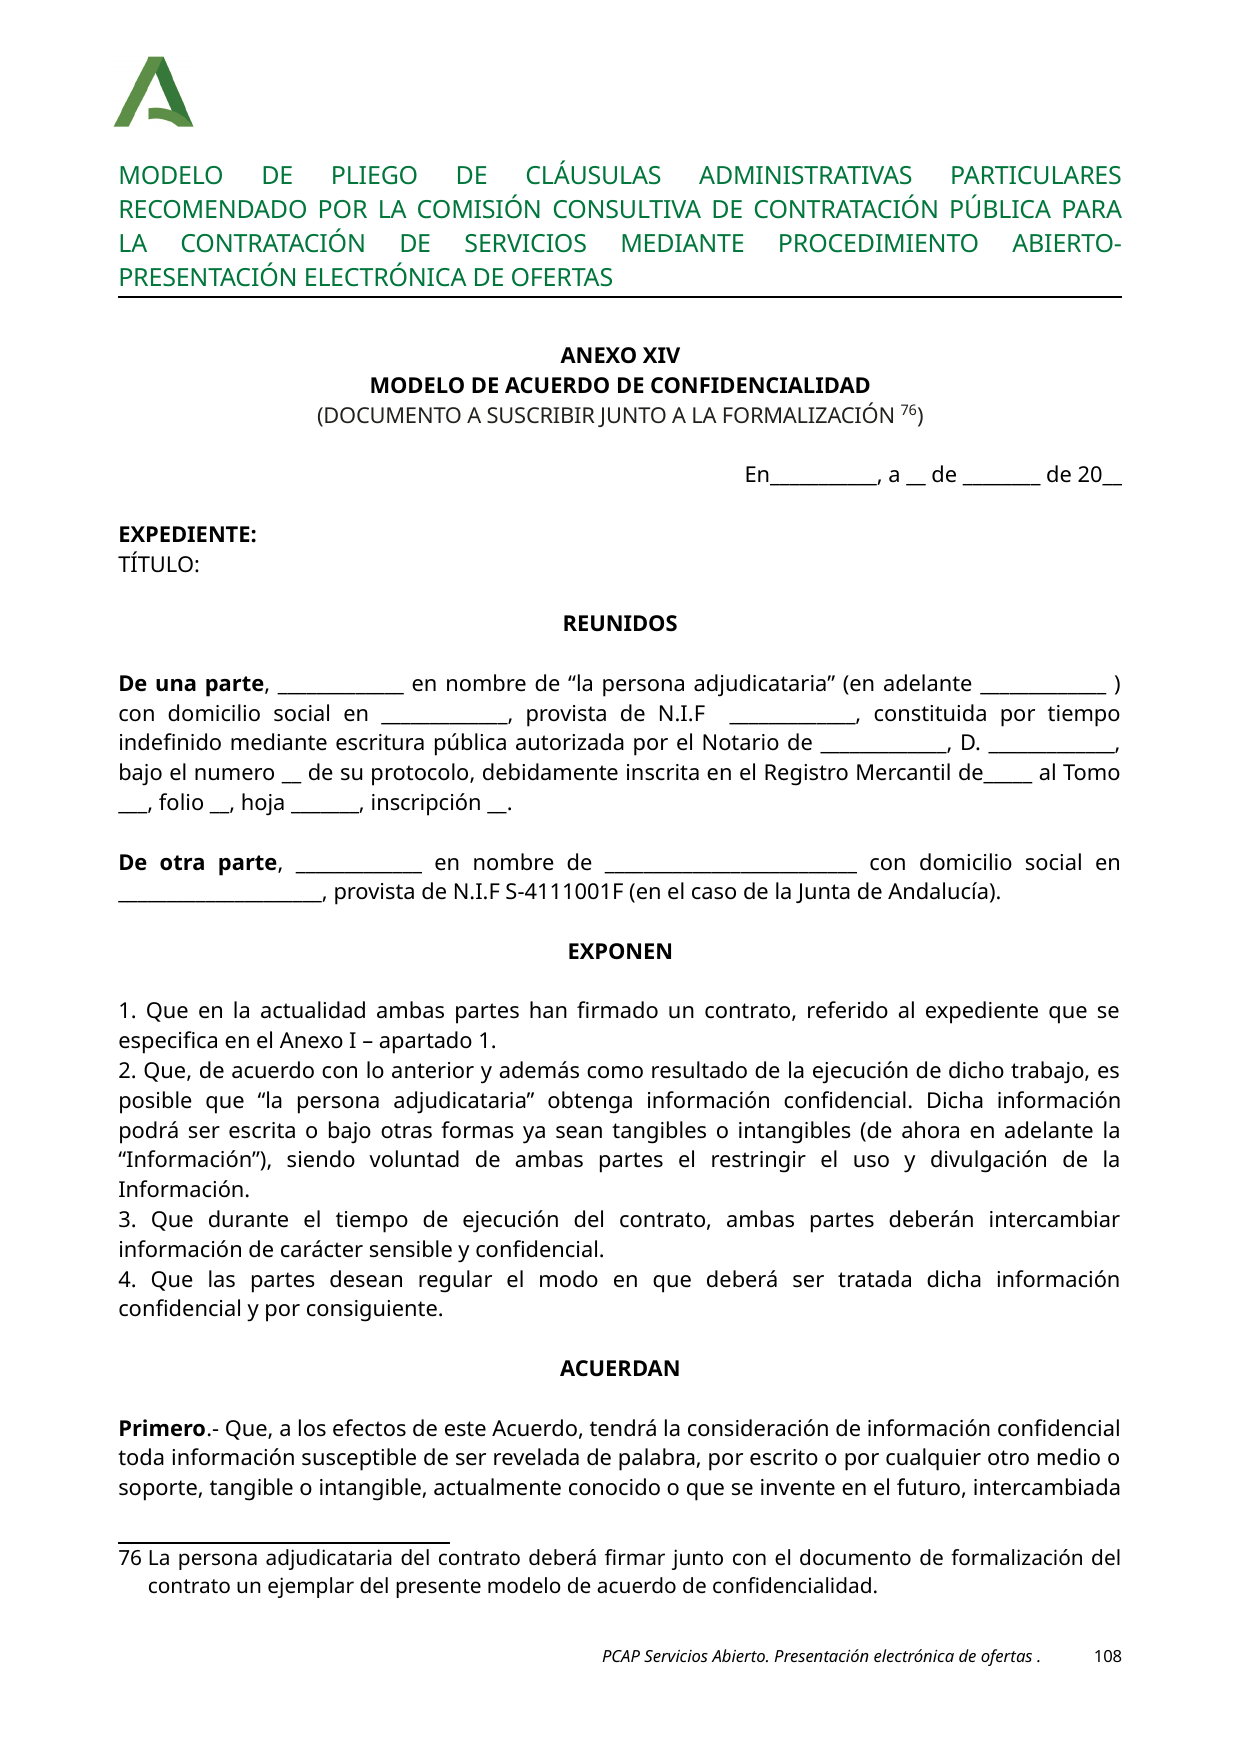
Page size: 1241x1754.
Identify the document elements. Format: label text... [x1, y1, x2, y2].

text TÍTULO: [118, 548, 1122, 578]
text 1. Que en la actualidad ambas partes han firmado un contrato, referido al expediente que se especifica en el Anexo I – apartado 1. [118, 995, 1122, 1055]
text Primero.- Que, a los efectos de este Acuerdo, tendrá la consideración de información confidencial toda información susceptible de ser revelada de palabra, por escrito o por cualquier otro medio o soporte, tangible o intangible, actualmente conocido o que se invente en el futuro, intercambiada [118, 1412, 1122, 1502]
text En___________, a __ de ________ de 20__ [118, 459, 1122, 489]
text De otra parte, _____________ en nombre de __________________________ con domicilio social en _____________________, provista de N.I.F S-4111001F (en el caso de la Junta de Andalucía). [118, 846, 1122, 906]
text ACUERDAN [118, 1353, 1122, 1383]
text 2. Que, de acuerdo con lo anterior y además como resultado de la ejecución de dicho trabajo, es posible que “la persona adjudicataria” obtenga información confidencial. Dicha información podrá ser escrita o bajo otras formas ya sean tangibles o intangibles (de ahora en adelante la “Información”), siendo voluntad de ambas partes el restringir el uso y divulgación de la Información. [118, 1055, 1122, 1204]
text 4. Que las partes desean regular el modo en que deberá ser tratada dicha información confidencial y por consiguiente. [118, 1263, 1122, 1323]
text MODELO DE PLIEGO DE CLÁUSULAS ADMINISTRATIVAS PARTICULARES RECOMENDADO POR LA COMISIÓN CONSULTIVA DE CONTRATACIÓN PÚBLICA PARA LA CONTRATACIÓN DE SERVICIOS MEDIANTE PROCEDIMIENTO ABIERTO- PRESENTACIÓN ELECTRÓNICA DE OFERTAS [118, 157, 1122, 296]
picture [109, 52, 198, 131]
text La persona adjudicataria del contrato deberá firmar junto con el documento de formalización del contrato un ejemplar del presente modelo de acuerdo de confidencialidad. [118, 1543, 1122, 1600]
text MODELO DE ACUERDO DE CONFIDENCIALIDAD [118, 370, 1122, 399]
text ANEXO XIV [118, 340, 1122, 370]
text REUNIDOS [118, 608, 1122, 638]
text EXPONEN [118, 936, 1122, 966]
text De una parte, _____________ en nombre de “la persona adjudicataria” (en adelante _____________ ) con domicilio social en _____________, provista de N.I.F _____________, constituida por tiempo indefinido mediante escritura pública autorizada por el Notario de _____________, D. _____________, bajo el numero __ de su protocolo, debidamente inscrita en el Registro Mercantil de_____ al Tomo ___, folio __, hoja _______, inscripción __. [118, 668, 1122, 817]
text EXPEDIENTE: [118, 519, 1122, 548]
text 3. Que durante el tiempo de ejecución del contrato, ambas partes deberán intercambiar información de carácter sensible y confidencial. [118, 1204, 1122, 1263]
text (DOCUMENTO A SUSCRIBIR JUNTO A LA FORMALIZACIÓN ) [118, 399, 1122, 429]
